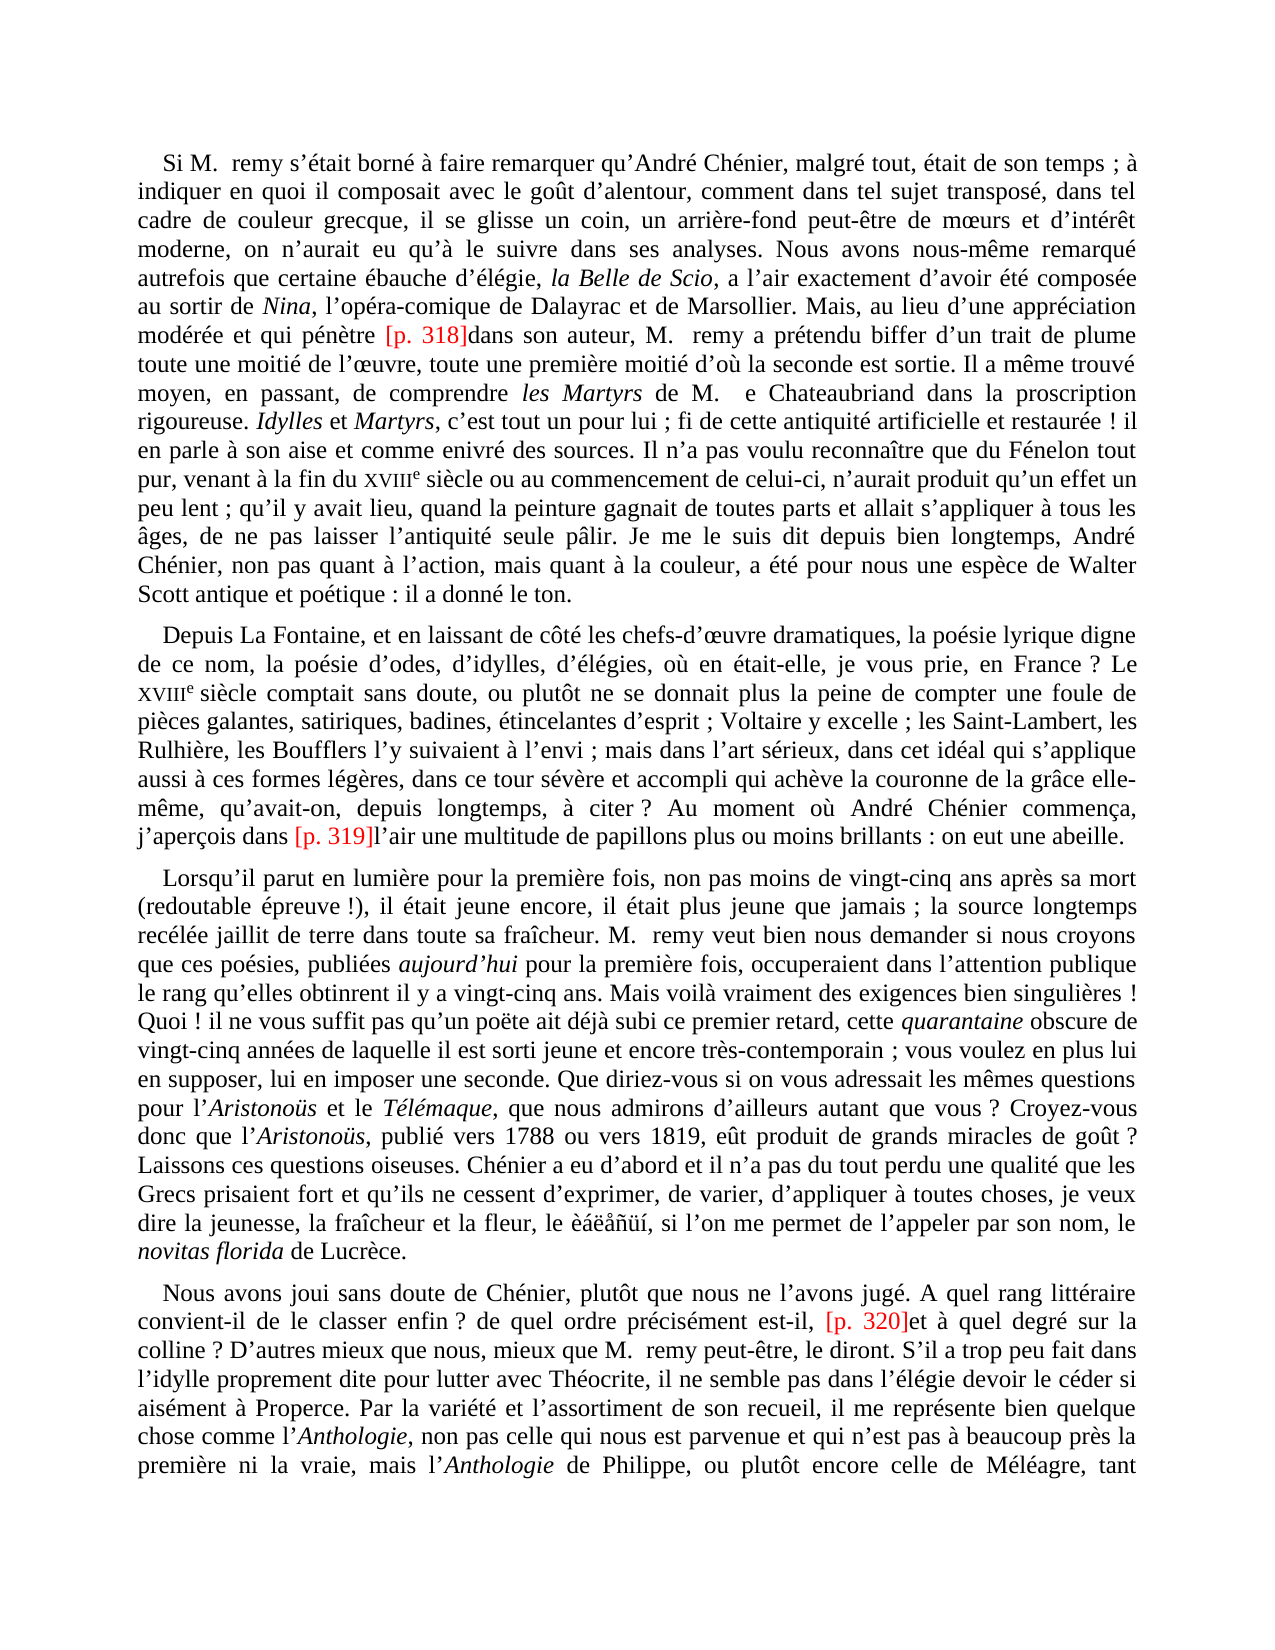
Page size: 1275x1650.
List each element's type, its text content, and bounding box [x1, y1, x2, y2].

text Si M. remy s’était borné à faire remarquer qu’André Chénier, malgré tout, était de son temps ; à indiquer en quoi il composait avec le goût d’alentour, comment dans tel sujet transposé, dans tel cadre de couleur grecque, il se glisse un coin, un arrière-fond peut-être de mœurs et d’intérêt moderne, on n’aurait eu qu’à le suivre dans ses analyses. Nous avons nous-même remarqué autrefois que certaine ébauche d’élégie, la Belle de Scio, a l’air exactement d’avoir été composée au sortir de Nina, l’opéra-comique de Dalayrac et de Marsollier. Mais, au lieu d’une appréciation modérée et qui pénètre [p. 318]dans son auteur, M. remy a prétendu biffer d’un trait de plume toute une moitié de l’œuvre, toute une première moitié d’où la seconde est sortie. Il a même trouvé moyen, en passant, de comprendre les Martyrs de M. e Chateaubriand dans la proscription rigoureuse. Idylles et Martyrs, c’est tout un pour lui ; fi de cette antiquité artificielle et restaurée ! il en parle à son aise et comme enivré des sources. Il n’a pas voulu reconnaître que du Fénelon tout pur, venant à la fin du xviiie siècle ou au commencement de celui-ci, n’aurait produit qu’un effet un peu lent ; qu’il y avait lieu, quand la peinture gagnait de toutes parts et allait s’appliquer à tous les âges, de ne pas laisser l’antiquité seule pâlir. Je me le suis dit depuis bien longtemps, André Chénier, non pas quant à l’action, mais quant à la couleur, a été pour nous une espèce de Walter Scott antique et poétique : il a donné le ton. [137, 148, 1137, 608]
text Depuis La Fontaine, et en laissant de côté les chefs-d’œuvre dramatiques, la poésie lyrique digne de ce nom, la poésie d’odes, d’idylles, d’élégies, où en était-elle, je vous prie, en France ? Le xviiie siècle comptait sans doute, ou plutôt ne se donnait plus la peine de compter une foule de pièces galantes, satiriques, badines, étincelantes d’esprit ; Voltaire y excelle ; les Saint-Lambert, les Rulhière, les Boufflers l’y suivaient à l’envi ; mais dans l’art sérieux, dans cet idéal qui s’applique aussi à ces formes légères, dans ce tour sévère et accompli qui achève la couronne de la grâce elle-même, qu’avait-on, depuis longtemps, à citer ? Au moment où André Chénier commença, j’aperçois dans [p. 319]l’air une multitude de papillons plus ou moins brillants : on eut une abeille. [137, 620, 1137, 850]
text Nous avons joui sans doute de Chénier, plutôt que nous ne l’avons jugé. A quel rang littéraire convient-il de le classer enfin ? de quel ordre précisément est-il, [p. 320]et à quel degré sur la colline ? D’autres mieux que nous, mieux que M. remy peut-être, le diront. S’il a trop peu fait dans l’idylle proprement dite pour lutter avec Théocrite, il ne semble pas dans l’élégie devoir le céder si aisément à Properce. Par la variété et l’assortiment de son recueil, il me représente bien quelque chose comme l’Anthologie, non pas celle qui nous est parvenue et qui n’est pas à beaucoup près la première ni la vraie, mais l’Anthologie de Philippe, ou plutôt encore celle de Méléagre, tant [137, 1278, 1137, 1479]
text Lorsqu’il parut en lumière pour la première fois, non pas moins de vingt-cinq ans après sa mort (redoutable épreuve !), il était jeune encore, il était plus jeune que jamais ; la source longtemps recélée jaillit de terre dans toute sa fraîcheur. M. remy veut bien nous demander si nous croyons que ces poésies, publiées aujourd’hui pour la première fois, occuperaient dans l’attention publique le rang qu’elles obtinrent il y a vingt-cinq ans. Mais voilà vraiment des exigences bien singulières ! Quoi ! il ne vous suffit pas qu’un poëte ait déjà subi ce premier retard, cette quarantaine obscure de vingt-cinq années de laquelle il est sorti jeune et encore très-contemporain ; vous voulez en plus lui en supposer, lui en imposer une seconde. Que diriez-vous si on vous adressait les mêmes questions pour l’Aristonoüs et le Télémaque, que nous admirons d’ailleurs autant que vous ? Croyez-vous donc que l’Aristonoüs, publié vers 1788 ou vers 1819, eût produit de grands miracles de goût ? Laissons ces questions oiseuses. Chénier a eu d’abord et il n’a pas du tout perdu une qualité que les Grecs prisaient fort et qu’ils ne cessent d’exprimer, de varier, d’appliquer à toutes choses, je veux dire la jeunesse, la fraîcheur et la fleur, le èáëåñüí, si l’on me permet de l’appeler par son nom, le novitas florida de Lucrèce. [137, 863, 1137, 1265]
